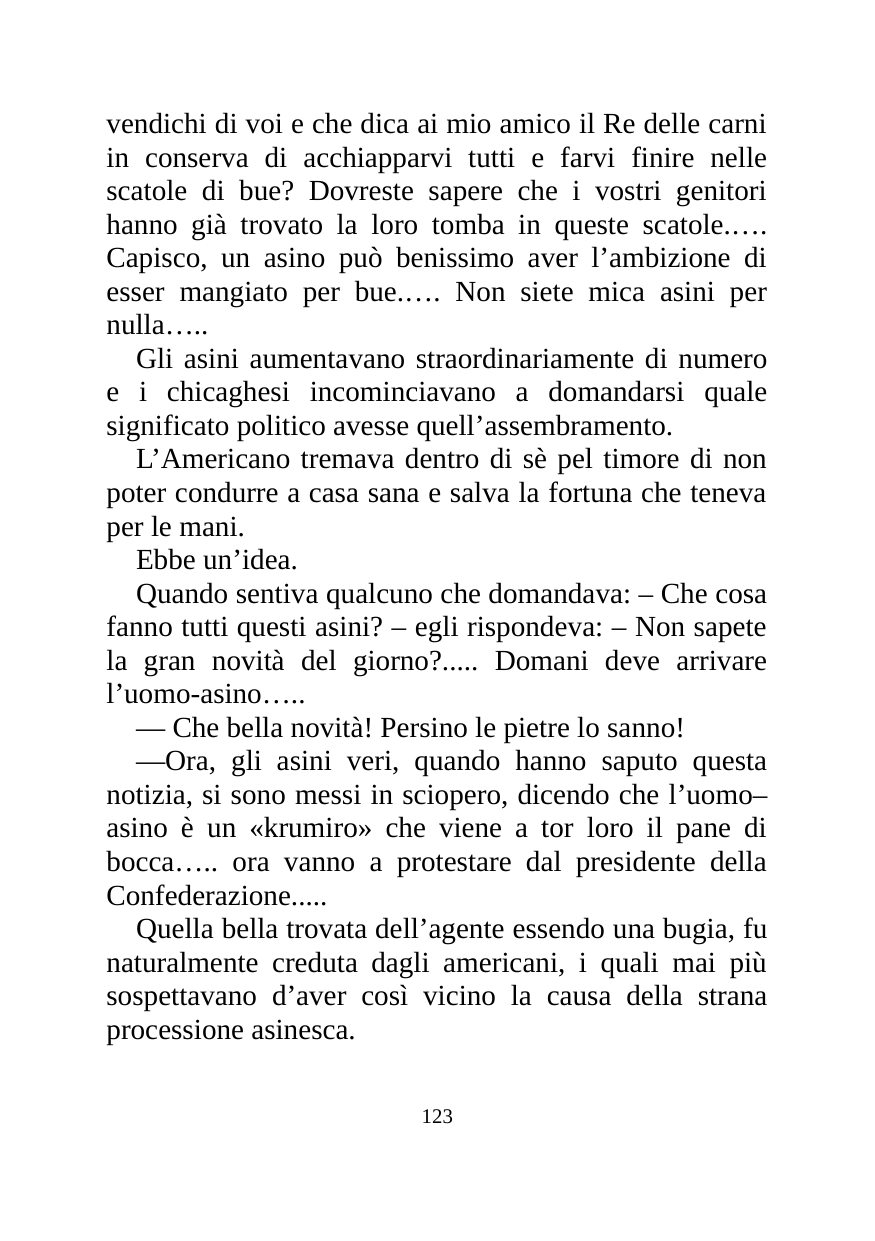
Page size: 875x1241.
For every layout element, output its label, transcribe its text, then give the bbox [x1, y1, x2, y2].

text vendichi di voi e che dica ai mio amico il Re delle carni in conserva di acchiapparvi tutti e farvi finire nelle scatole di bue? Dovreste sapere che i vostri genitori hanno già trovato la loro tomba in queste scatole.…. Capisco, un asino può benissimo aver l’ambizione di esser mangiato per bue.…. Non siete mica asini per nulla….. [106, 106, 768, 341]
text Quando sentiva qualcuno che domandava: – Che cosa fanno tutti questi asini? – egli rispondeva: – Non sapete la gran novità del giorno?..... Domani deve arrivare l’uomo-asino….. [106, 576, 768, 710]
text Quella bella trovata dell’agente essendo una bugia, fu naturalmente creduta dagli americani, i quali mai più sospettavano d’aver così vicino la causa della strana processione asinesca. [106, 911, 768, 1045]
text Gli asini aumentavano straordinariamente di numero e i chicaghesi incominciavano a domandarsi quale significato politico avesse quell’assembramento. [106, 341, 768, 442]
text L’Americano tremava dentro di sè pel timore di non poter condurre a casa sana e salva la fortuna che teneva per le mani. [106, 442, 768, 542]
text — Che bella novità! Persino le pietre lo sanno! [106, 710, 768, 743]
text Ebbe un’idea. [106, 542, 768, 576]
text —Ora, gli asini veri, quando hanno saputo questa notizia, si sono messi in sciopero, dicendo che l’uomo–asino è un «krumiro» che viene a tor loro il pane di bocca….. ora vanno a protestare dal presidente della Confederazione..... [106, 743, 768, 911]
